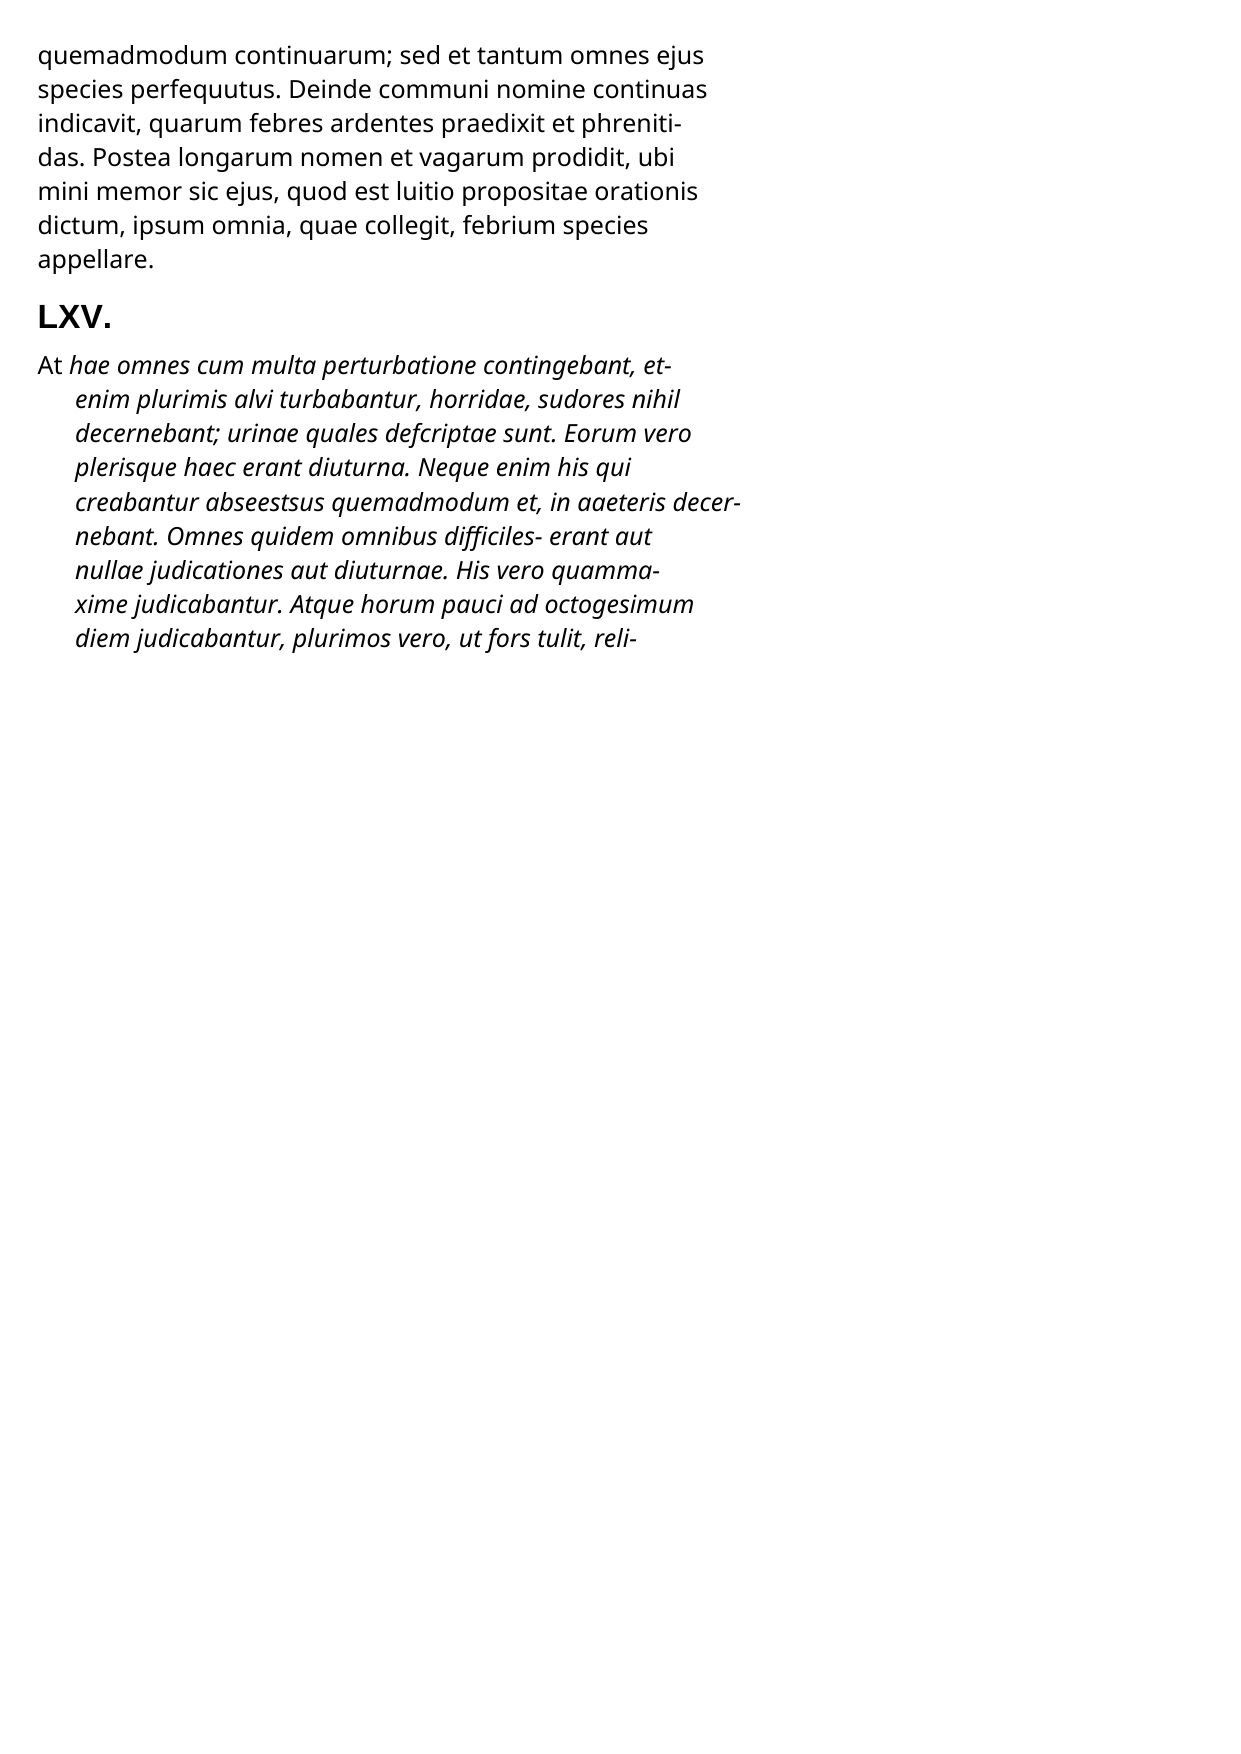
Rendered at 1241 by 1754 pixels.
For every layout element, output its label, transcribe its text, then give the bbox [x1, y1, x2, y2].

text At hae omnes cum multa perturbatione contingebant, et- enim plurimis alvi turbabantur, horridae, sudores nihil decernebant; urinae quales defcriptae sunt. Eorum vero plerisque haec erant diuturna. Neque enim his qui creabantur abseestsus quemadmodum et, in aaeteris decer- nebant. Omnes quidem omnibus difficiles- erant aut nullae judicationes aut diuturnae. His vero quamma- xime judicabantur. Atque horum pauci ad octogesimum diem judicabantur, plurimos vero, ut fors tulit, reli- [37, 348, 1203, 654]
subtitle LXV. [37, 297, 1203, 335]
text quemadmodum continuarum; sed et tantum omnes ejus species perfequutus. Deinde communi nomine continuas indicavit, quarum febres ardentes praedixit et phreniti- das. Postea longarum nomen et vagarum prodidit, ubi mini memor sic ejus, quod est luitio propositae orationis dictum, ipsum omnia, quae collegit, febrium species appellare. [37, 37, 1203, 276]
